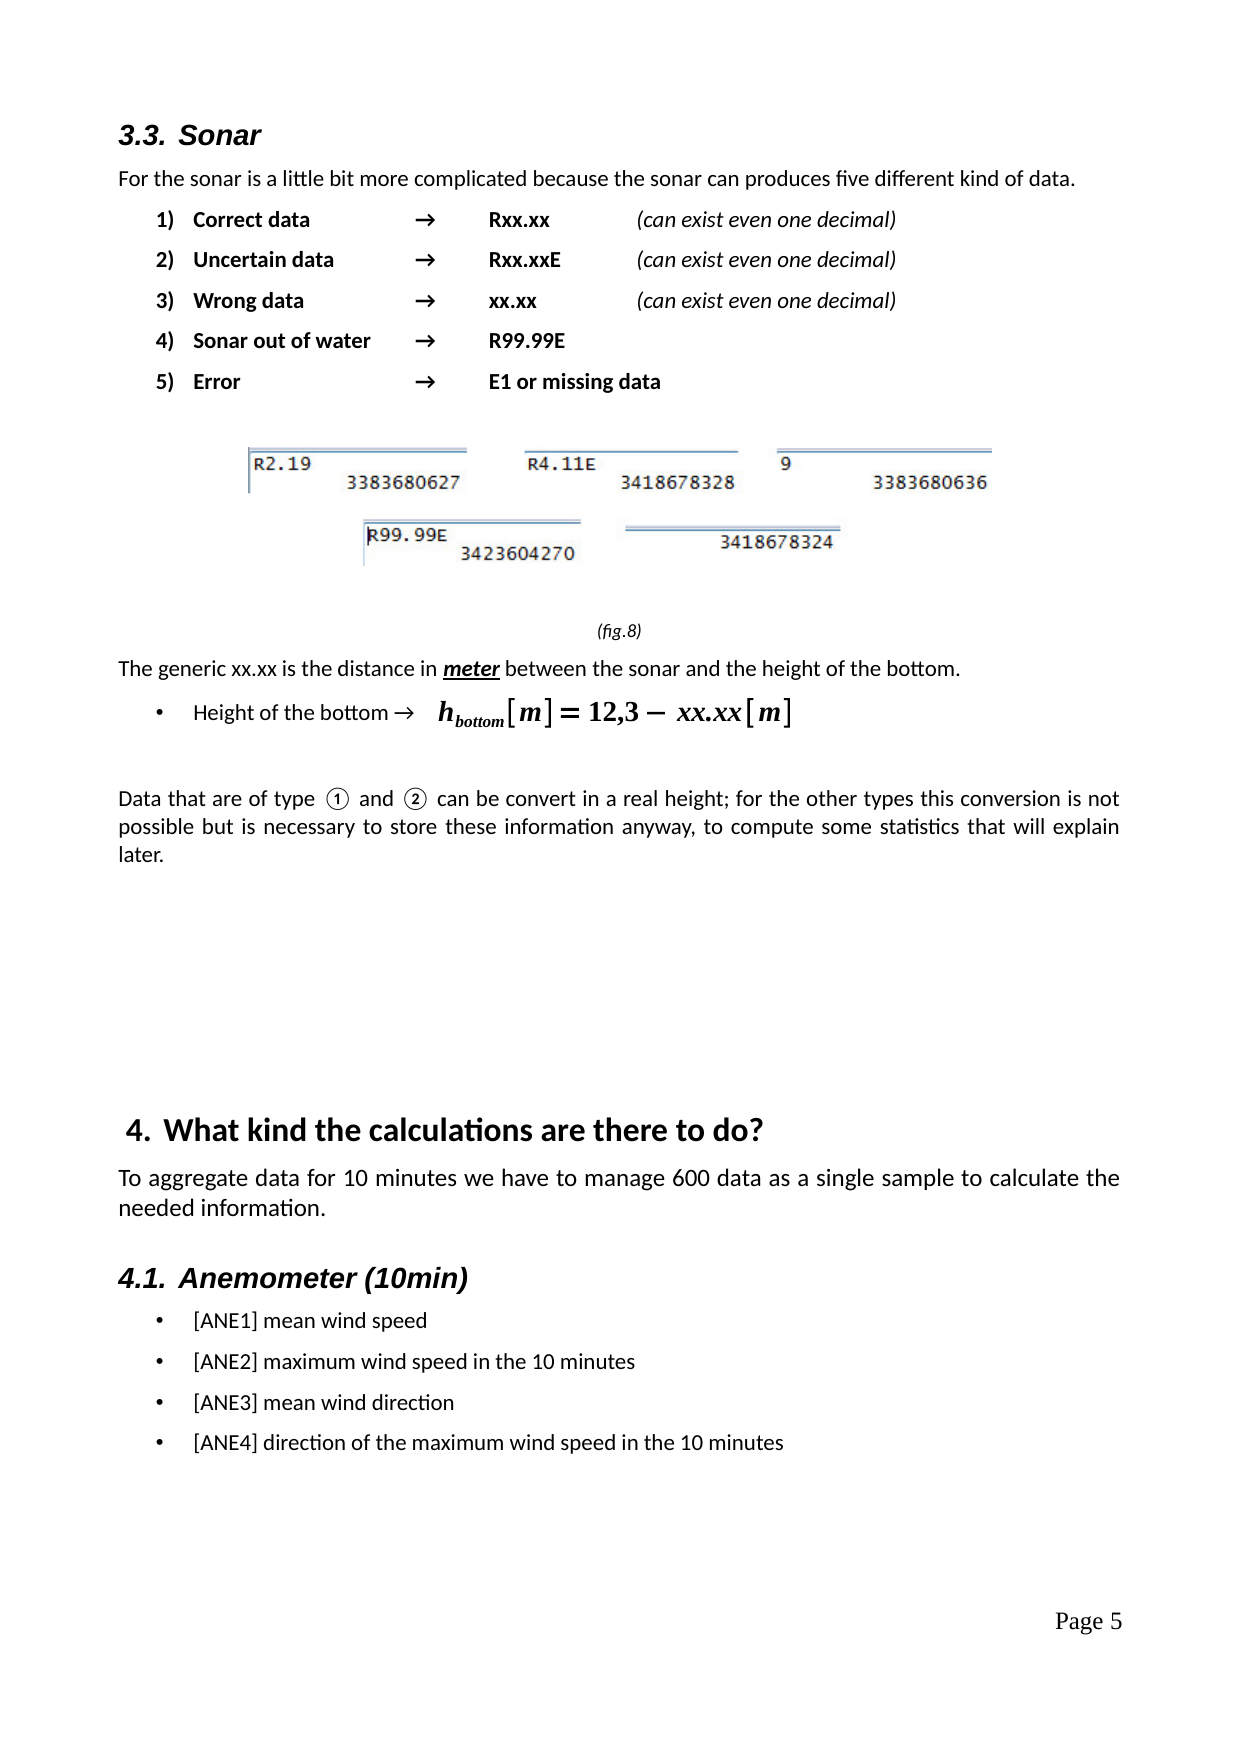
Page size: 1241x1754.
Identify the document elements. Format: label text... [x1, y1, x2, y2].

list [ANE4] direction of the maximum wind speed in the 10 minutes [156, 1428, 1122, 1456]
list [ANE3] mean wind direction [156, 1388, 1122, 1416]
text The generic xx.xx is the distance in meter between the sonar and the height of the bottom. [118, 654, 1122, 682]
text For the sonar is a little bit more complicated because the sonar can produces five different kind of data. [118, 164, 1122, 192]
text (fig.8) [118, 619, 1122, 642]
list [ANE1] mean wind speed [156, 1307, 1122, 1335]
list Correct data → Rxx.xx (can exist even one decimal) [156, 205, 1122, 233]
list Wrong data → xx.xx (can exist even one decimal) [156, 286, 1122, 314]
subtitle What kind the calculations are there to do? [118, 1109, 1122, 1149]
subtitle Sonar [118, 118, 1122, 152]
list Height of the bottom → [156, 695, 1122, 731]
list [ANE2] maximum wind speed in the 10 minutes [156, 1347, 1122, 1375]
list Sonar out of water → R99.99E [156, 326, 1122, 354]
list Uncertain data → Rxx.xxE (can exist even one decimal) [156, 245, 1122, 273]
text Data that are of type ① and ② can be convert in a real height; for the other types this conversion is not possible but is necessary to store these information anyway, to compute some statistics that will explain later. [118, 784, 1122, 868]
picture [248, 447, 992, 566]
subtitle Anemometer (10min) [118, 1261, 1122, 1294]
list Error → E1 or missing data [156, 367, 1122, 395]
text To aggregate data for 10 minutes we have to manage 600 data as a single sample to calculate the needed information. [118, 1162, 1122, 1223]
